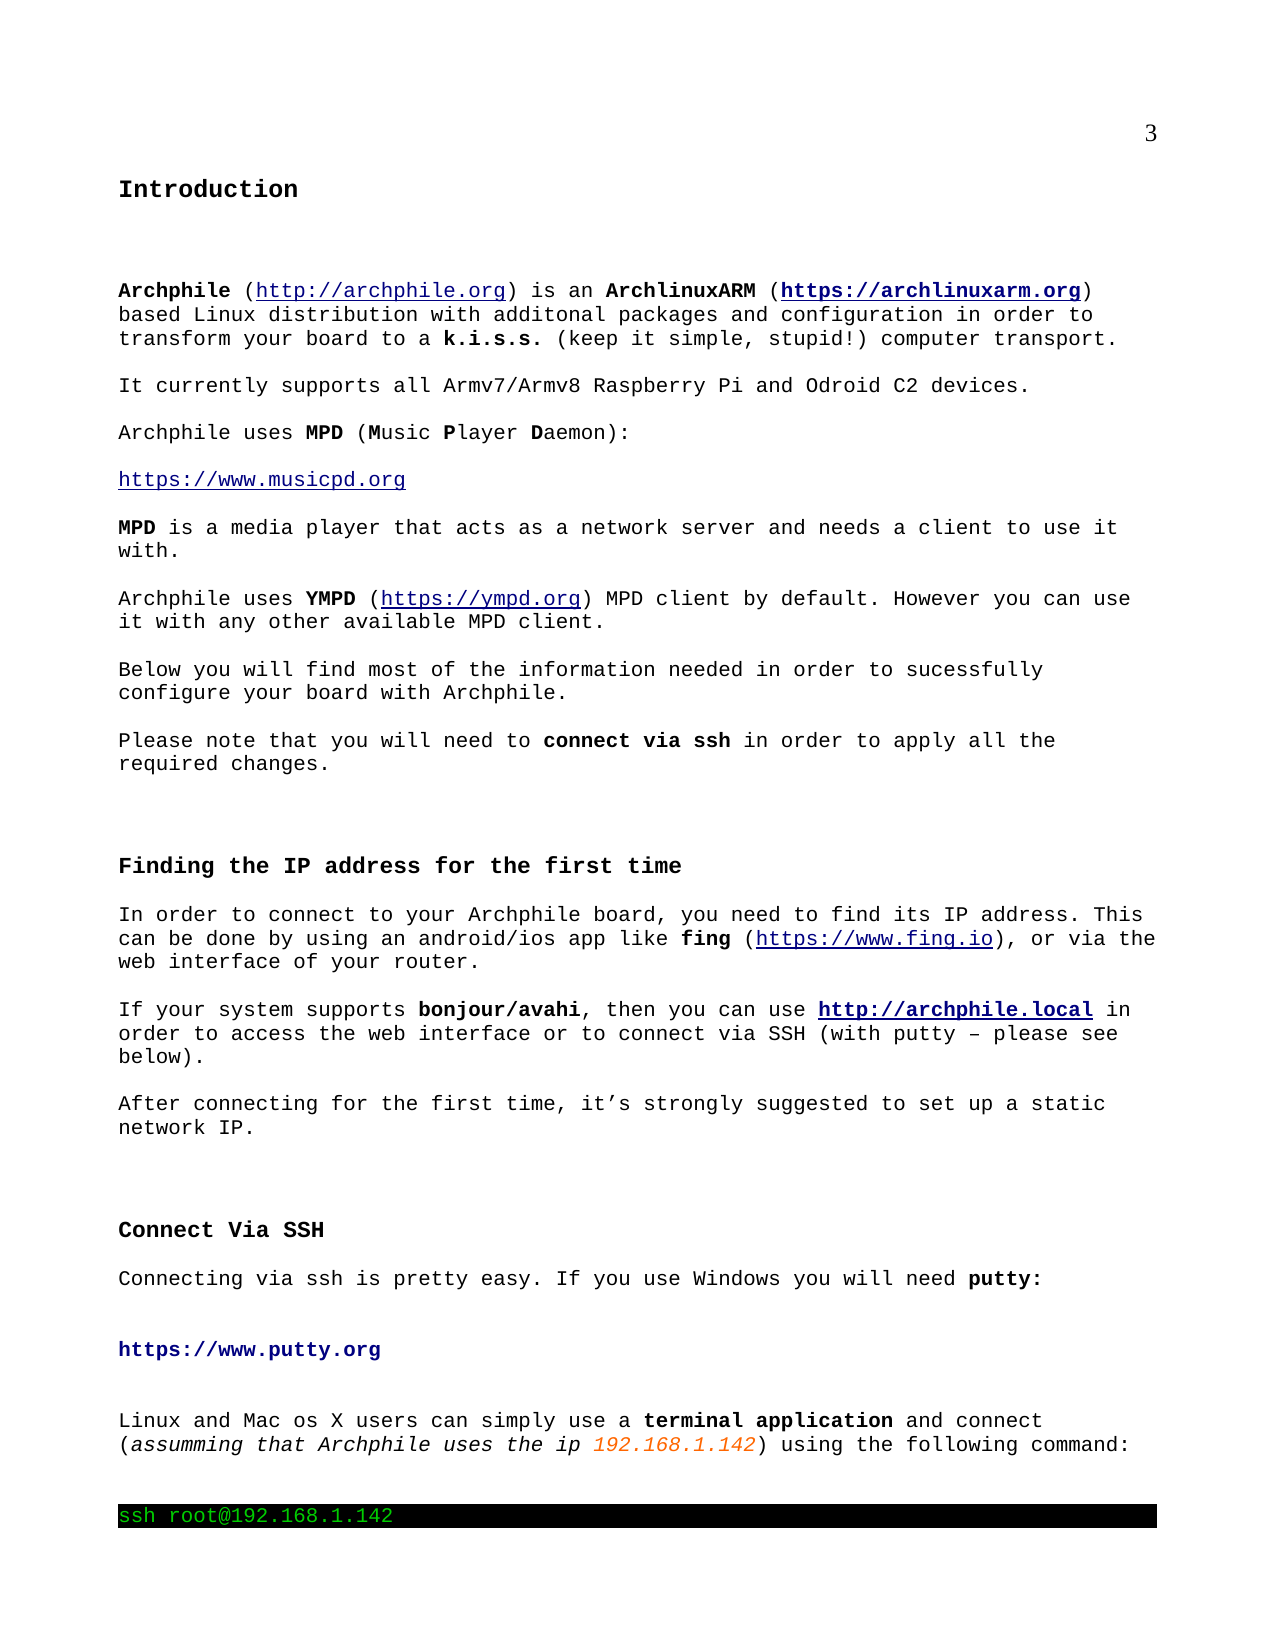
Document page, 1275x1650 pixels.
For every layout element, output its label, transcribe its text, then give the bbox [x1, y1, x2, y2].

text Linux and Mac os X users can simply use a terminal application and connect (assumming that Archphile uses the ip 192.168.1.142) using the following command: [118, 1410, 1157, 1457]
text Connecting via ssh is pretty easy. If you use Windows you will need putty: [118, 1268, 1157, 1292]
text Archphile uses YMPD (https://ympd.org) MPD client by default. However you can use it with any other available MPD client. [118, 588, 1157, 635]
text After connecting for the first time, it’s strongly suggested to set up a static network IP. [118, 1093, 1157, 1141]
text Introduction [118, 176, 1157, 205]
text https://www.putty.org [118, 1339, 1157, 1363]
text In order to connect to your Archphile board, you need to find its IP address. This can be done by using an android/ios app like fing (https://www.fing.io), or via the web interface of your router. [118, 904, 1157, 975]
text If your system supports bonjour/avahi, then you can use http://archphile.local in order to access the web interface or to connect via SSH (with putty – please see below). [118, 999, 1157, 1070]
text ssh root@192.168.1.142 [118, 1504, 1157, 1528]
text Please note that you will need to connect via ssh in order to apply all the required changes. [118, 729, 1157, 777]
text Archphile uses MPD (Music Player Daemon): [118, 422, 1157, 446]
text https://www.musicpd.org [118, 469, 1157, 493]
text Archphile (http://archphile.org) is an ArchlinuxARM (https://archlinuxarm.org) based Linux distribution with additonal packages and configuration in order to transform your board to a k.i.s.s. (keep it simple, stupid!) computer transport. [118, 280, 1157, 351]
text Below you will find most of the information needed in order to sucessfully configure your board with Archphile. [118, 659, 1157, 706]
text Finding the IP address for the first time [118, 855, 1157, 881]
text It currently supports all Armv7/Armv8 Raspberry Pi and Odroid C2 devices. [118, 375, 1157, 398]
text MPD is a media player that acts as a network server and needs a client to use it with. [118, 517, 1157, 564]
text Connect Via SSH [118, 1218, 1157, 1244]
